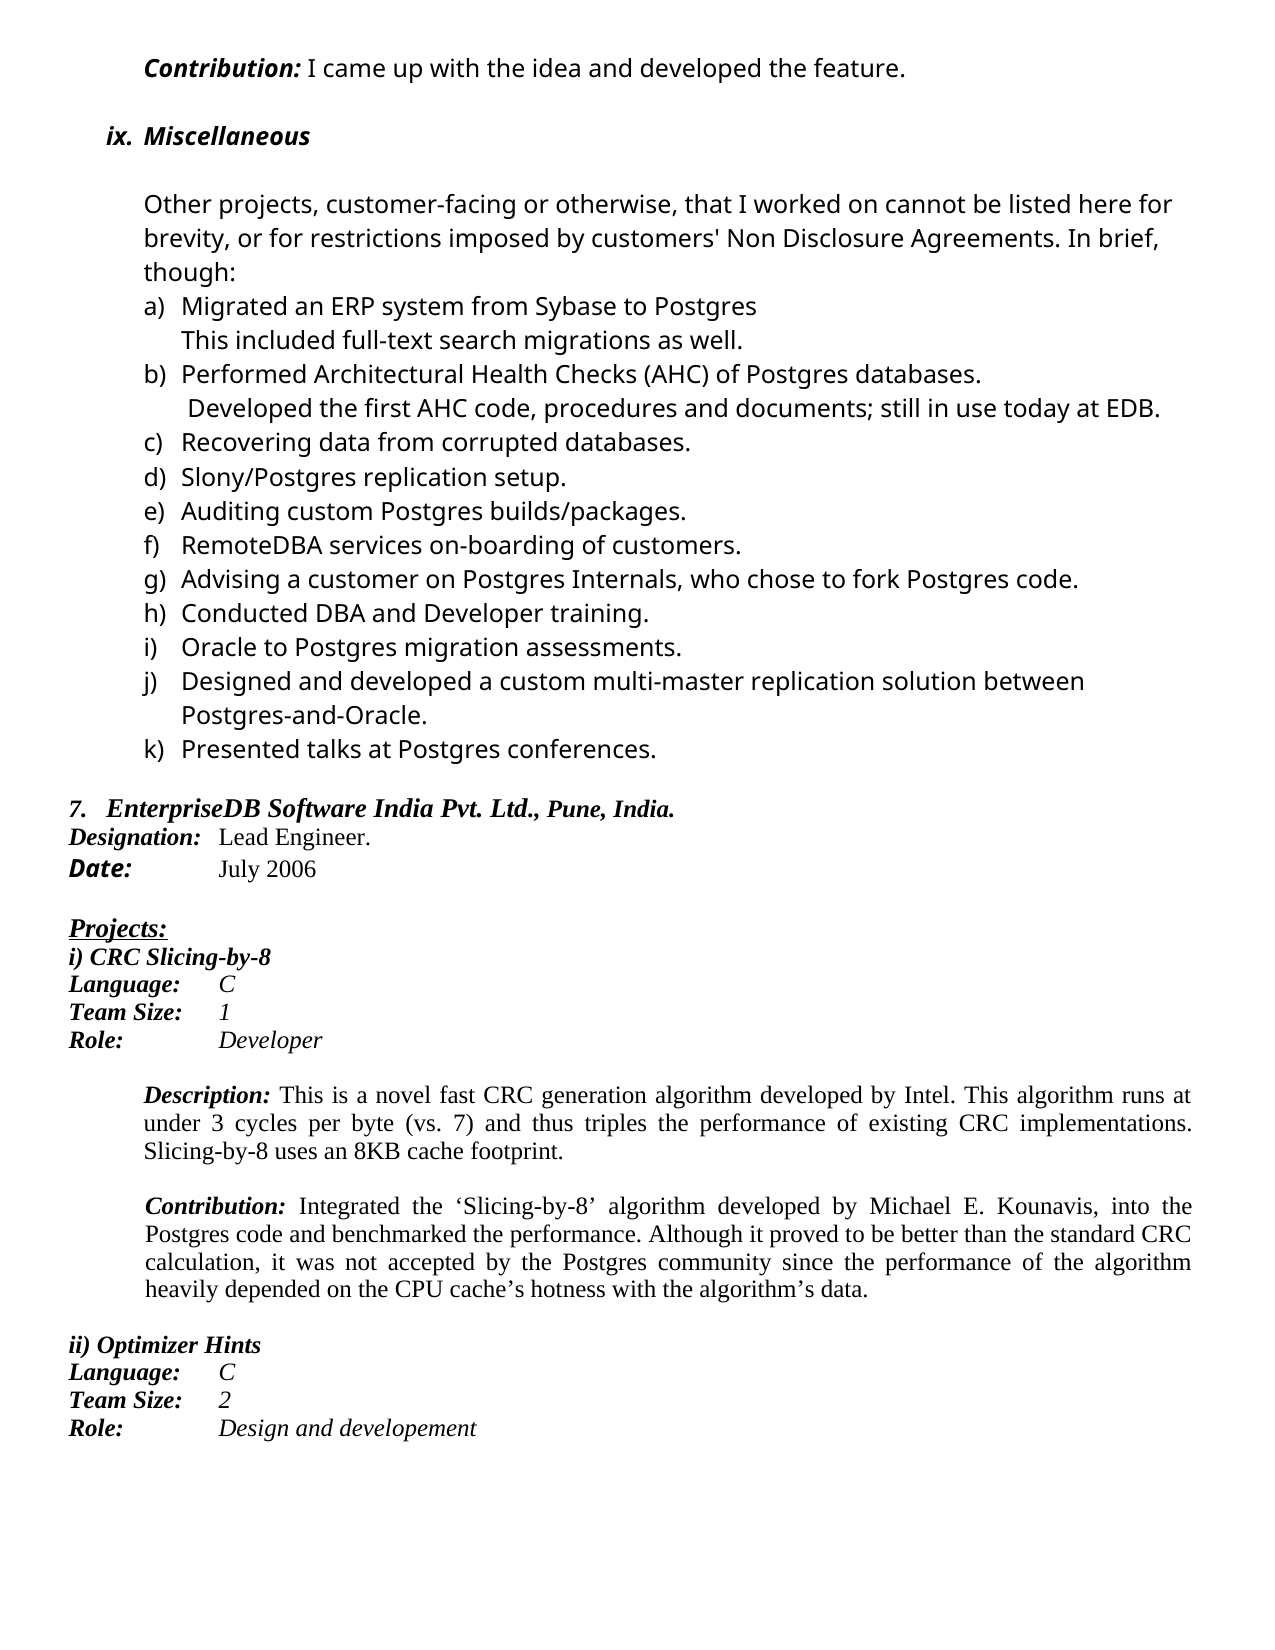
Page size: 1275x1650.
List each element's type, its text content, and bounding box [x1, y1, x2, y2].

text Designation: Lead Engineer. [68, 823, 1193, 851]
list Contribution: I came up with the idea and developed the feature. [106, 50, 1193, 84]
list RemoteDBA services on-boarding of customers. [143, 527, 1193, 561]
text Projects: [68, 913, 1193, 943]
text Date: July 2006 [68, 851, 1193, 885]
list Oracle to Postgres migration assessments. [143, 629, 1193, 663]
list Slony/Postgres replication setup. [143, 459, 1193, 493]
text ii) Optimizer Hints [68, 1331, 1193, 1358]
text Role: Design and developement [68, 1414, 1193, 1442]
text Description: This is a novel fast CRC generation algorithm developed by Intel. This algorithm runs at under 3 cycles per byte (vs. 7) and thus triples the performance of existing CRC implementations. Slicing-by-8 uses an 8KB cache footprint. [143, 1081, 1193, 1164]
list Auditing custom Postgres builds/packages. [143, 493, 1193, 527]
text Contribution: Integrated the ‘Slicing-by-8’ algorithm developed by Michael E. Kounavis, into the Postgres code and benchmarked the performance. Although it proved to be better than the standard CRC calculation, it was not accepted by the Postgres community since the performance of the algorithm heavily depended on the CPU cache’s hotness with the algorithm’s data. [145, 1192, 1193, 1303]
text Language: C [68, 1358, 1193, 1386]
list Conducted DBA and Developer training. [143, 595, 1193, 629]
text Team Size: 2 [68, 1386, 1193, 1414]
text Language: C [68, 971, 1193, 998]
list Other projects, customer-facing or otherwise, that I worked on cannot be listed here for brevity, or for restrictions imposed by customers' Non Disclosure Agreements. In brief, though: [106, 187, 1193, 289]
list Advising a customer on Postgres Internals, who chose to fork Postgres code. [143, 561, 1193, 595]
list Migrated an ERP system from Sybase to Postgres This included full-text search migrations as well. [143, 289, 1193, 357]
list Presented talks at Postgres conferences. [143, 732, 1193, 766]
text Role: Developer [68, 1026, 1193, 1054]
list Miscellaneous [106, 118, 1193, 153]
list Recovering data from corrupted databases. [143, 425, 1193, 459]
text Team Size: 1 [68, 998, 1193, 1026]
list Performed Architectural Health Checks (AHC) of Postgres databases. Developed the first AHC code, procedures and documents; still in use today at EDB. [143, 357, 1193, 425]
list EnterpriseDB Software India Pvt. Ltd., Pune, India. [68, 793, 1193, 823]
list Designed and developed a custom multi-master replication solution between Postgres-and-Oracle. [143, 663, 1193, 732]
text i) CRC Slicing-by-8 [68, 943, 1193, 971]
